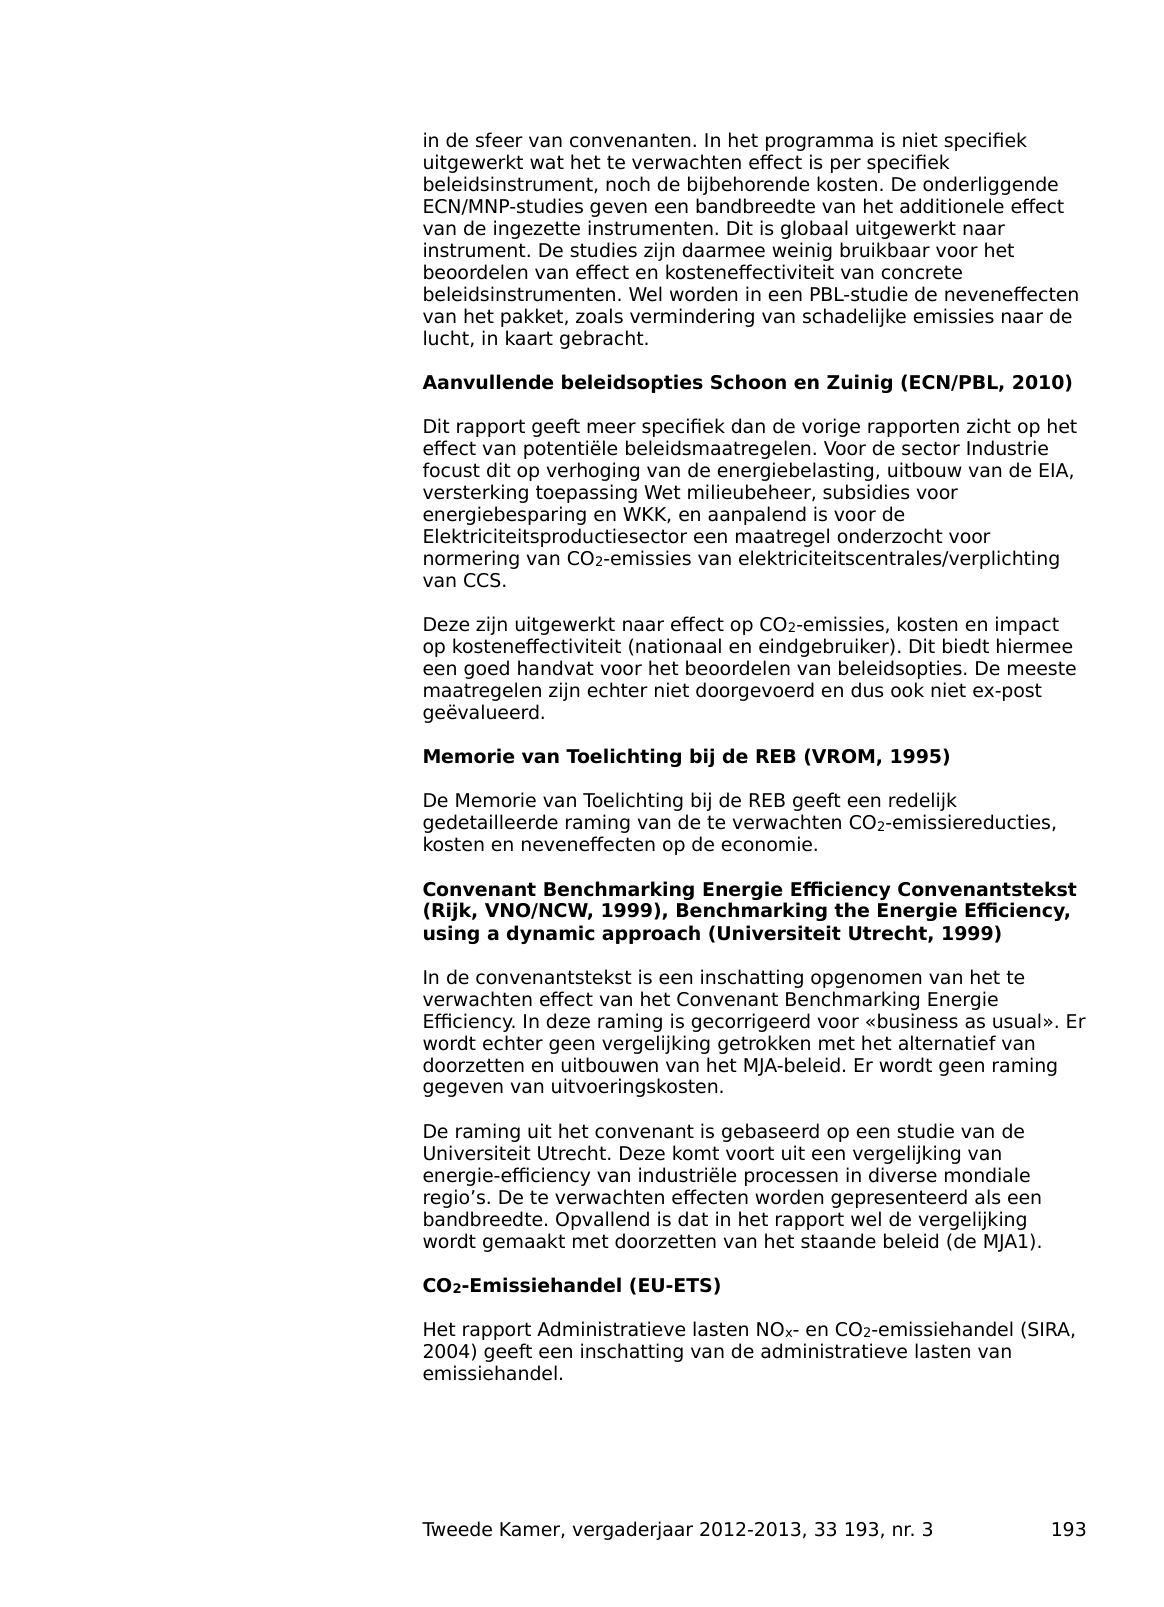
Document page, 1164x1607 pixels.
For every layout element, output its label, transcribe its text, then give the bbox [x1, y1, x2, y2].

text De raming uit het convenant is gebaseerd op een studie van de Universiteit Utrecht. Deze komt voort uit een vergelijking van energie-efficiency van industriële processen in diverse mondiale regio’s. De te verwachten effecten worden gepresenteerd als een bandbreedte. Opvallend is dat in het rapport wel de vergelijking wordt gemaakt met doorzetten van het staande beleid (de MJA1). [422, 1121, 1087, 1252]
text Het rapport Administratieve lasten NOx- en CO2-emissiehandel (SIRA, 2004) geeft een inschatting van de administratieve lasten van emissiehandel. [422, 1319, 1087, 1385]
text In de convenantstekst is een inschatting opgenomen van het te verwachten effect van het Convenant Benchmarking Energie Efficiency. In deze raming is gecorrigeerd voor «business as usual». Er wordt echter geen vergelijking getrokken met het alternatief van doorzetten en uitbouwen van het MJA-beleid. Er wordt geen raming gegeven van uitvoeringskosten. [422, 967, 1087, 1098]
subtitle Aanvullende beleidsopties Schoon en Zuinig (ECN/PBL, 2010) [422, 372, 1087, 394]
text De Memorie van Toelichting bij de REB geeft een redelijk gedetailleerde raming van de te verwachten CO2-emissiereducties, kosten en neveneffecten op de economie. [422, 790, 1087, 856]
text Deze zijn uitgewerkt naar effect op CO2-emissies, kosten en impact op kosteneffectiviteit (nationaal en eindgebruiker). Dit biedt hiermee een goed handvat voor het beoordelen van beleidsopties. De meeste maatregelen zijn echter niet doorgevoerd en dus ook niet ex-post geëvalueerd. [422, 614, 1087, 724]
subtitle Memorie van Toelichting bij de REB (VROM, 1995) [422, 746, 1087, 768]
subtitle Convenant Benchmarking Energie Efficiency Convenantstekst (Rijk, VNO/NCW, 1999), Benchmarking the Energie Efficiency, using a dynamic approach (Universiteit Utrecht, 1999) [422, 878, 1087, 944]
text in de sfeer van convenanten. In het programma is niet specifiek uitgewerkt wat het te verwachten effect is per specifiek beleidsinstrument, noch de bijbehorende kosten. De onderliggende ECN/MNP-studies geven een bandbreedte van het additionele effect van de ingezette instrumenten. Dit is globaal uitgewerkt naar instrument. De studies zijn daarmee weinig bruikbaar voor het beoordelen van effect en kosteneffectiviteit van concrete beleidsinstrumenten. Wel worden in een PBL-studie de neveneffecten van het pakket, zoals vermindering van schadelijke emissies naar de lucht, in kaart gebracht. [422, 130, 1087, 350]
subtitle CO2-Emissiehandel (EU-ETS) [422, 1275, 1087, 1297]
text Dit rapport geeft meer specifiek dan de vorige rapporten zicht op het effect van potentiële beleidsmaatregelen. Voor de sector Industrie focust dit op verhoging van de energiebelasting, uitbouw van de EIA, versterking toepassing Wet milieubeheer, subsidies voor energiebesparing en WKK, en aanpalend is voor de Elektriciteitsproductiesector een maatregel onderzocht voor normering van CO2-emissies van elektriciteitscentrales/verplichting van CCS. [422, 416, 1087, 592]
